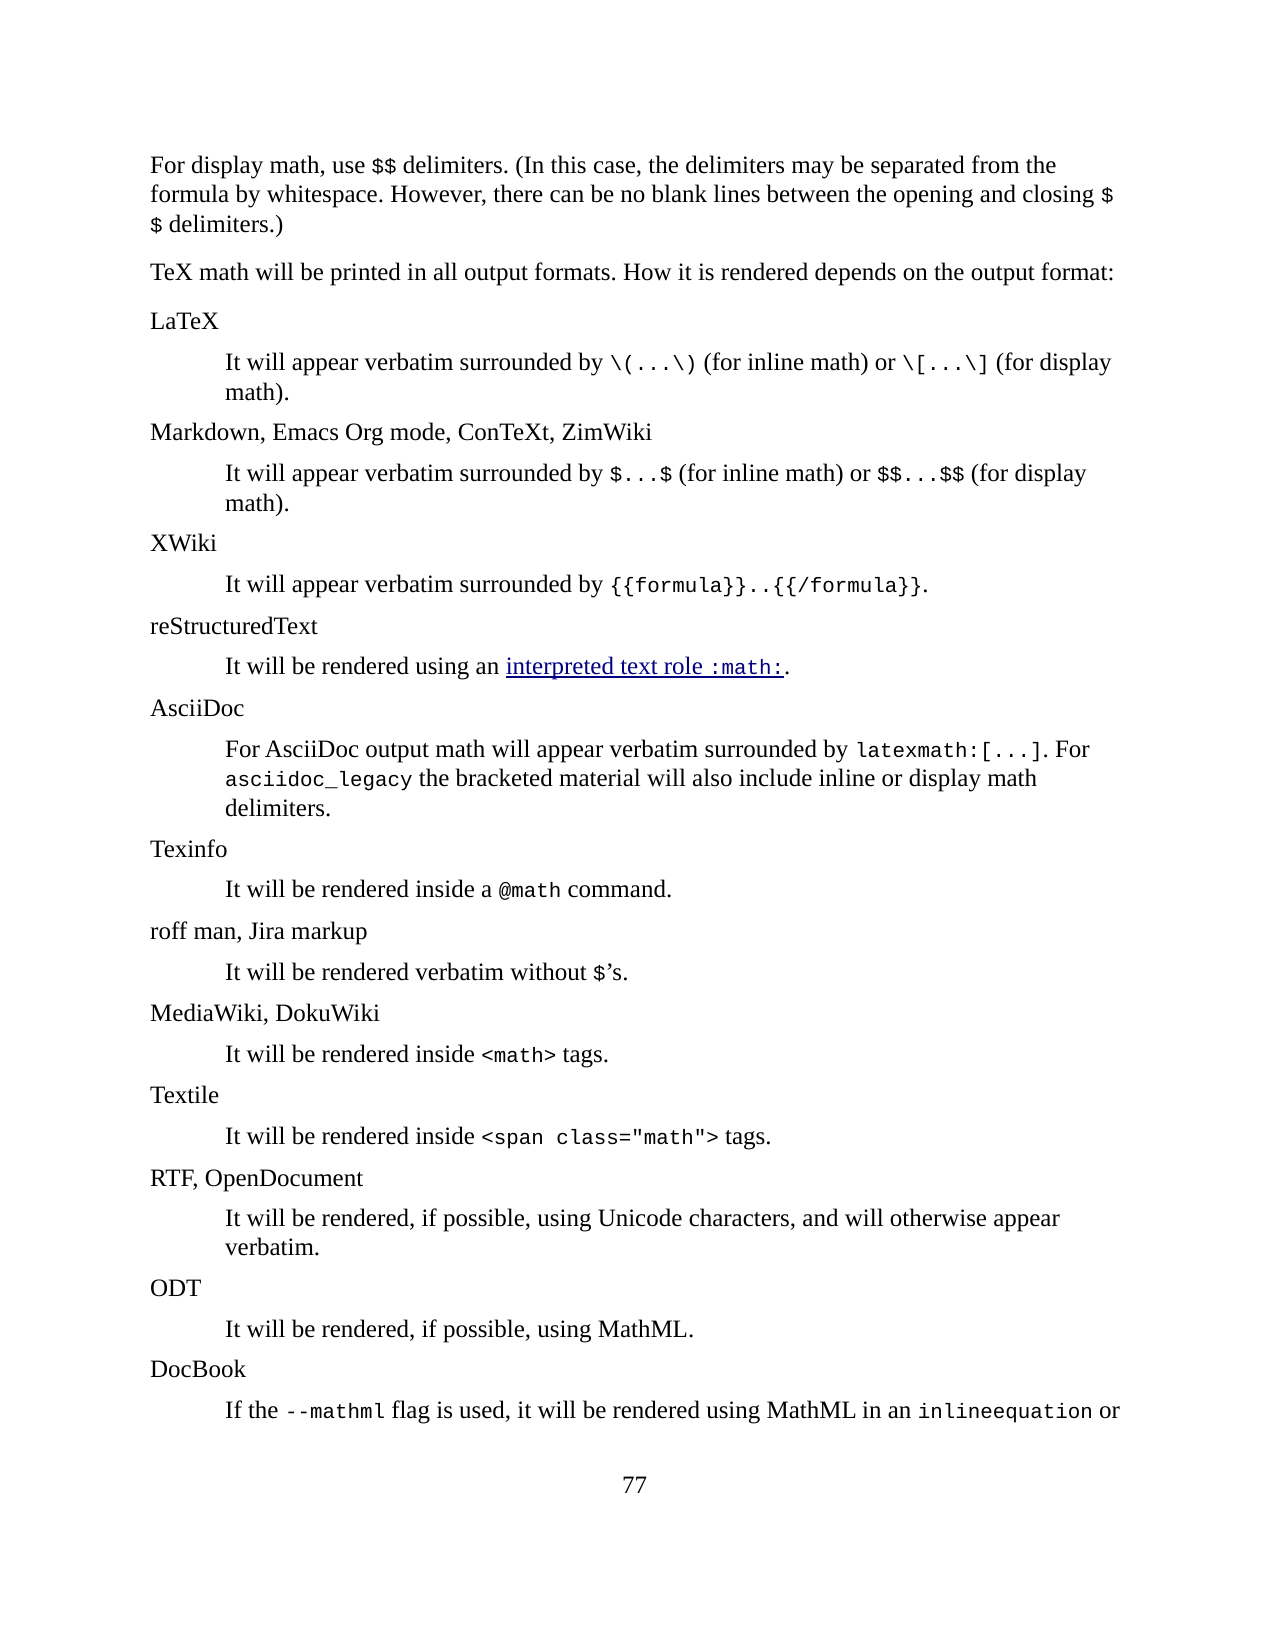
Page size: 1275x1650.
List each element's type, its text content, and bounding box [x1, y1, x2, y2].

text RTF, OpenDocument [150, 1163, 1125, 1192]
text For AsciiDoc output math will appear verbatim surrounded by latexmath:[...]. For asciidoc_legacy the bracketed material will also include inline or display math delimiters. [225, 734, 1125, 822]
text Texinfo [150, 834, 1125, 862]
text MediaWiki, DokuWiki [150, 998, 1125, 1027]
text Markdown, Emacs Org mode, ConTeXt, ZimWiki [150, 417, 1125, 446]
text It will appear verbatim surrounded by \(...\) (for inline math) or \[...\] (for display math). [225, 347, 1125, 405]
text Textile [150, 1081, 1125, 1109]
text It will be rendered inside a @math command. [225, 874, 1125, 904]
text It will be rendered using an interpreted text role :math:. [225, 651, 1125, 681]
text If the --mathml flag is used, it will be rendered using MathML in an inlineequation or [225, 1395, 1125, 1425]
text TeX math will be printed in all output formats. How it is rendered depends on the output format: [150, 257, 1125, 285]
text reStructuredText [150, 611, 1125, 639]
text LaTeX [150, 306, 1125, 335]
text It will be rendered verbatim without $’s. [225, 957, 1125, 986]
text XWiki [150, 528, 1125, 557]
text ODT [150, 1273, 1125, 1302]
text AsciiDoc [150, 693, 1125, 722]
text It will be rendered, if possible, using MathML. [225, 1314, 1125, 1342]
text DocBook [150, 1354, 1125, 1383]
text For display math, use $$ delimiters. (In this case, the delimiters may be separated from the formula by whitespace. However, there can be no blank lines between the opening and closing $$ delimiters.) [150, 150, 1125, 239]
text It will be rendered inside <math> tags. [225, 1039, 1125, 1068]
text It will appear verbatim surrounded by $...$ (for inline math) or $$...$$ (for display math). [225, 458, 1125, 516]
text roff man, Jira markup [150, 916, 1125, 945]
text It will be rendered inside <span class="math"> tags. [225, 1121, 1125, 1151]
text It will appear verbatim surrounded by {{formula}}..{{/formula}}. [225, 569, 1125, 599]
text It will be rendered, if possible, using Unicode characters, and will otherwise appear verbatim. [225, 1203, 1125, 1261]
